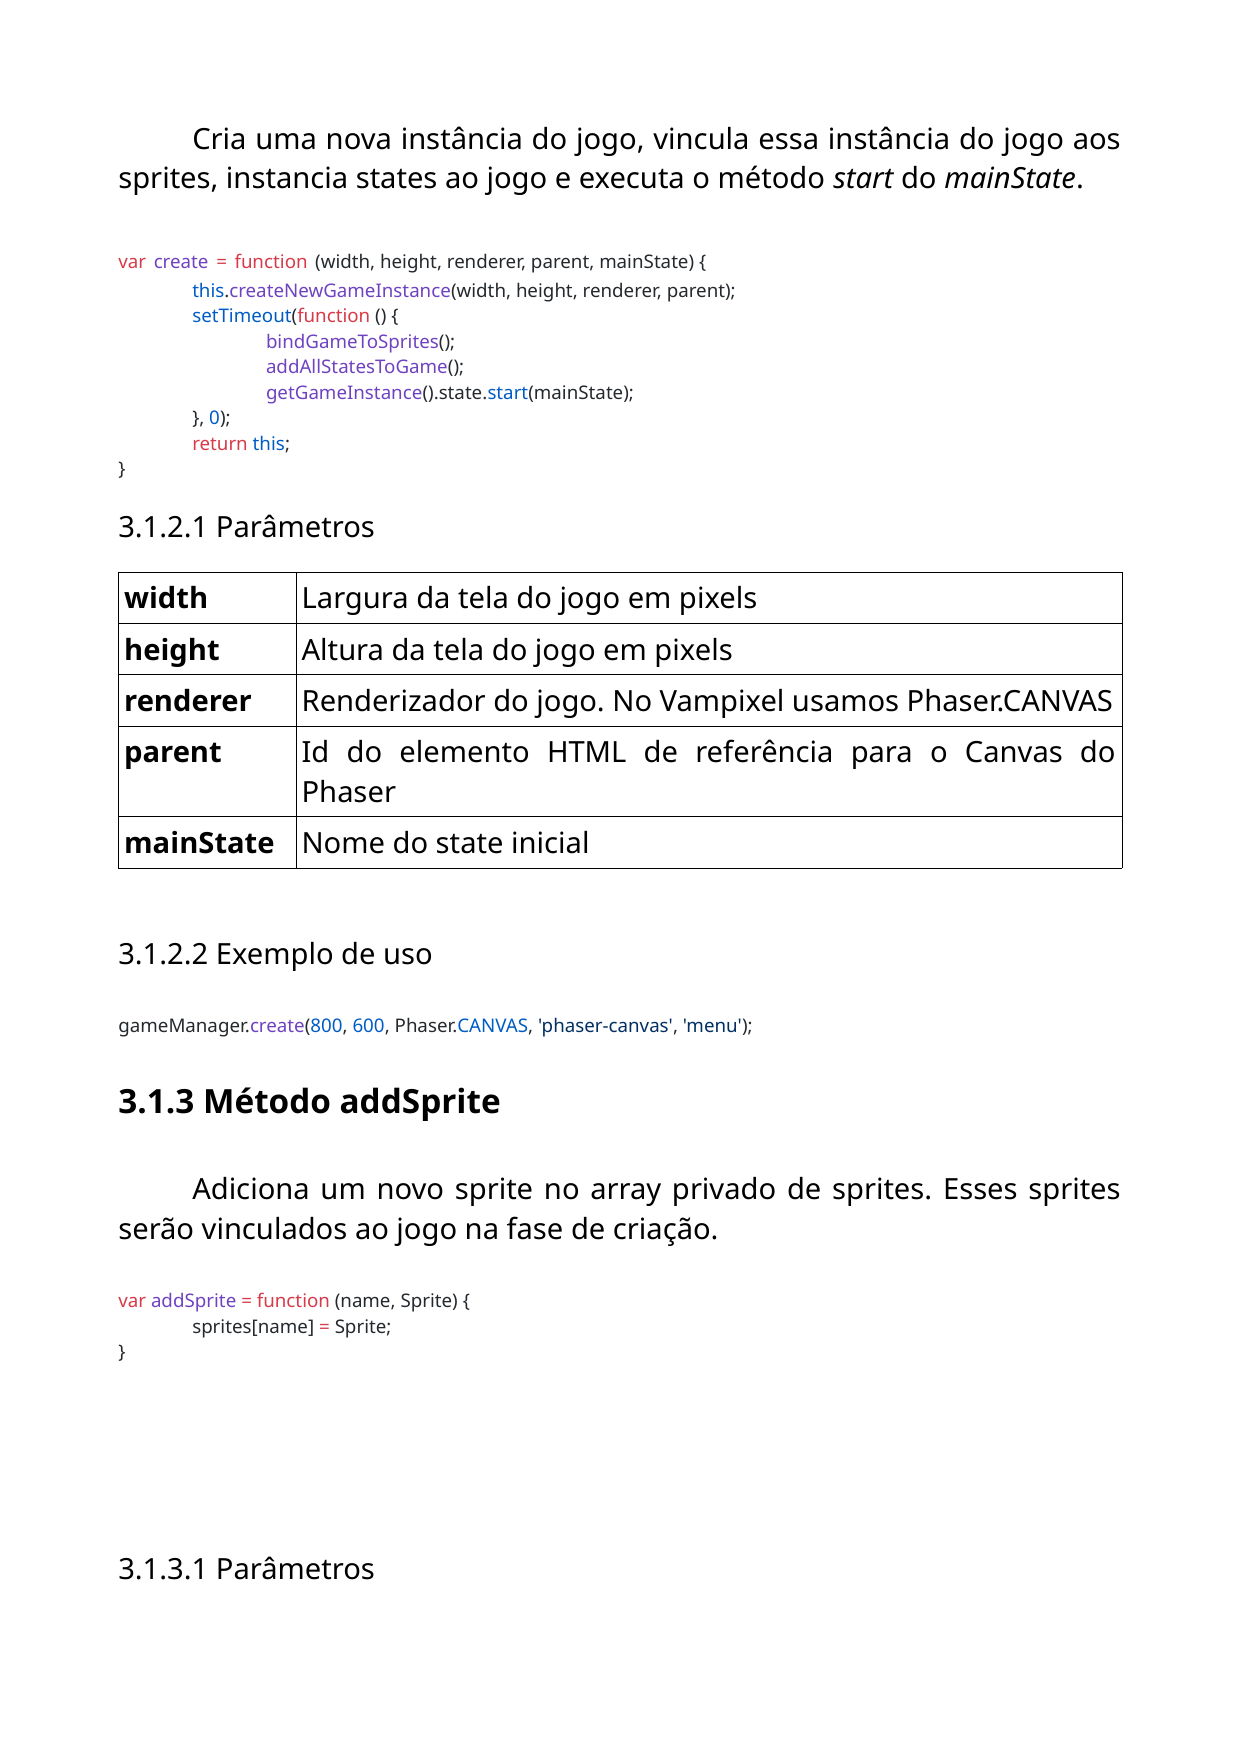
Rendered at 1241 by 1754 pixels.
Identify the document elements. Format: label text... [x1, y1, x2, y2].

text gameManager.create(800, 600, Phaser.CANVAS, 'phaser-canvas', 'menu'); [118, 1012, 1122, 1038]
text setTimeout(function () { [118, 302, 1122, 328]
text var create = function (width, height, renderer, parent, mainState) { [118, 237, 1122, 277]
table_cell renderer [119, 675, 296, 726]
text return this; [118, 430, 1122, 456]
table_cell parent [119, 727, 296, 816]
table_cell Renderizador do jogo. No Vampixel usamos Phaser.CANVAS [297, 675, 1122, 726]
table_cell Id do elemento HTML de referência para o Canvas do Phaser [297, 727, 1122, 816]
table_cell height [119, 624, 296, 674]
text 3.1.3 Método addSprite [118, 1078, 1122, 1123]
text sprites[name] = Sprite; [118, 1313, 1122, 1338]
text 3.1.2.2 Exemplo de uso [118, 933, 1122, 973]
text }, 0); [118, 404, 1122, 430]
text Adiciona um novo sprite no array privado de sprites. Esses sprites serão vinculados ao jogo na fase de criação. [118, 1168, 1122, 1248]
text Cria uma nova instância do jogo, vincula essa instância do jogo aos sprites, instancia states ao jogo e executa o método start do mainState. [118, 118, 1122, 197]
text this.createNewGameInstance(width, height, renderer, parent); [118, 277, 1122, 302]
text } [118, 1338, 1122, 1364]
text 3.1.2.1 Parâmetros [118, 507, 1122, 546]
text } [118, 456, 1122, 481]
table_cell Altura da tela do jogo em pixels [297, 624, 1122, 674]
text addAllStatesToGame(); [118, 353, 1122, 379]
text var addSprite = function (name, Sprite) { [118, 1287, 1122, 1313]
text 3.1.3.1 Parâmetros [118, 1548, 1122, 1588]
table_cell Nome do state inicial [297, 817, 1122, 868]
text getGameInstance().state.start(mainState); [118, 379, 1122, 404]
table_cell mainState [119, 817, 296, 868]
table_header Largura da tela do jogo em pixels [297, 573, 1122, 623]
table_header width [119, 573, 296, 623]
text bindGameToSprites(); [118, 328, 1122, 353]
